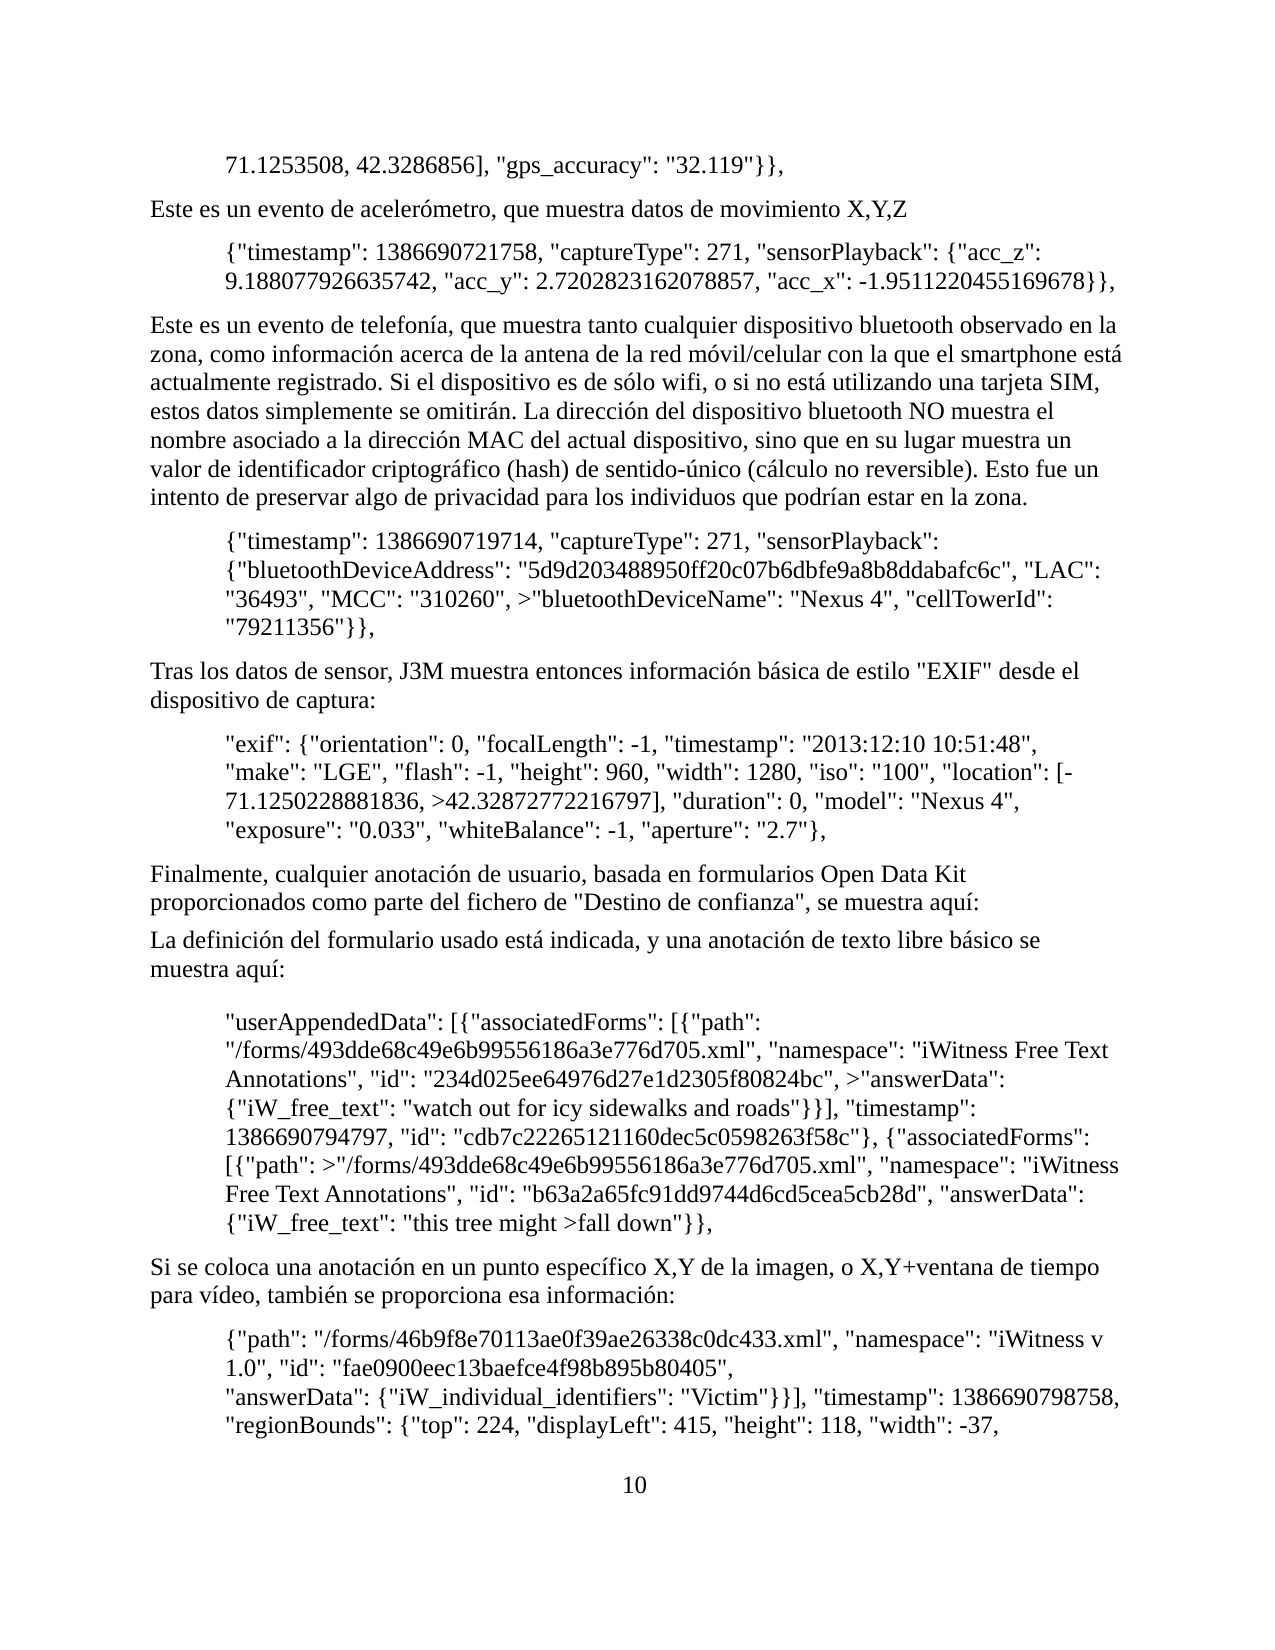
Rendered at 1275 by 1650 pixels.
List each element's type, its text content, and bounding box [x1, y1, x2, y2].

text Este es un evento de acelerómetro, que muestra datos de movimiento X,Y,Z [150, 194, 1125, 222]
text 71.1253508, 42.3286856], "gps_accuracy": "32.119"}}, [225, 150, 1125, 179]
text "exif": {"orientation": 0, "focalLength": -1, "timestamp": "2013:12:10 10:51:48", "make": "LGE", "flash": -1, "height": 960, "width": 1280, "iso": "100", "location": [-71.1250228881836, >42.32872772216797], "duration": 0, "model": "Nexus 4", "exposure": "0.033", "whiteBalance": -1, "aperture": "2.7"}, [225, 729, 1125, 844]
text {"timestamp": 1386690719714, "captureType": 271, "sensorPlayback": {"bluetoothDeviceAddress": "5d9d203488950ff20c07b6dbfe9a8b8ddabafc6c", "LAC": "36493", "MCC": "310260", >"bluetoothDeviceName": "Nexus 4", "cellTowerId": "79211356"}}, [225, 526, 1125, 641]
text Tras los datos de sensor, J3M muestra entonces información básica de estilo "EXIF" desde el dispositivo de captura: [150, 656, 1125, 714]
text La definición del formulario usado está indicada, y una anotación de texto libre básico se muestra aquí: [150, 925, 1125, 983]
text "userAppendedData": [{"associatedForms": [{"path": "/forms/493dde68c49e6b99556186a3e776d705.xml", "namespace": "iWitness Free Text Annotations", "id": "234d025ee64976d27e1d2305f80824bc", >"answerData": {"iW_free_text": "watch out for icy sidewalks and roads"}}], "timestamp": 1386690794797, "id": "cdb7c22265121160dec5c0598263f58c"}, {"associatedForms": [{"path": >"/forms/493dde68c49e6b99556186a3e776d705.xml", "namespace": "iWitness Free Text Annotations", "id": "b63a2a65fc91dd9744d6cd5cea5cb28d", "answerData": {"iW_free_text": "this tree might >fall down"}}, [225, 1007, 1125, 1237]
text Si se coloca una anotación en un punto específico X,Y de la imagen, o X,Y+ventana de tiempo para vídeo, también se proporciona esa información: [150, 1252, 1125, 1309]
text {"timestamp": 1386690721758, "captureType": 271, "sensorPlayback": {"acc_z": 9.188077926635742, "acc_y": 2.7202823162078857, "acc_x": -1.9511220455169678}}, [225, 237, 1125, 295]
text {"path": "/forms/46b9f8e70113ae0f39ae26338c0dc433.xml", "namespace": "iWitness v 1.0", "id": "fae0900eec13baefce4f98b895b80405", "answerData": {"iW_individual_identifiers": "Victim"}}], "timestamp": 1386690798758, "regionBounds": {"top": 224, "displayLeft": 415, "height": 118, "width": -37, [225, 1324, 1125, 1439]
text Este es un evento de telefonía, que muestra tanto cualquier dispositivo bluetooth observado en la zona, como información acerca de la antena de la red móvil/celular con la que el smartphone está actualmente registrado. Si el dispositivo es de sólo wifi, o si no está utilizando una tarjeta SIM, estos datos simplemente se omitirán. La dirección del dispositivo bluetooth NO muestra el nombre asociado a la dirección MAC del actual dispositivo, sino que en su lugar muestra un valor de identificador criptográfico (hash) de sentido-único (cálculo no reversible). Esto fue un intento de preservar algo de privacidad para los individuos que podrían estar en la zona. [150, 310, 1125, 511]
text Finalmente, cualquier anotación de usuario, basada en formularios Open Data Kit proporcionados como parte del fichero de "Destino de confianza", se muestra aquí: [150, 859, 1125, 916]
